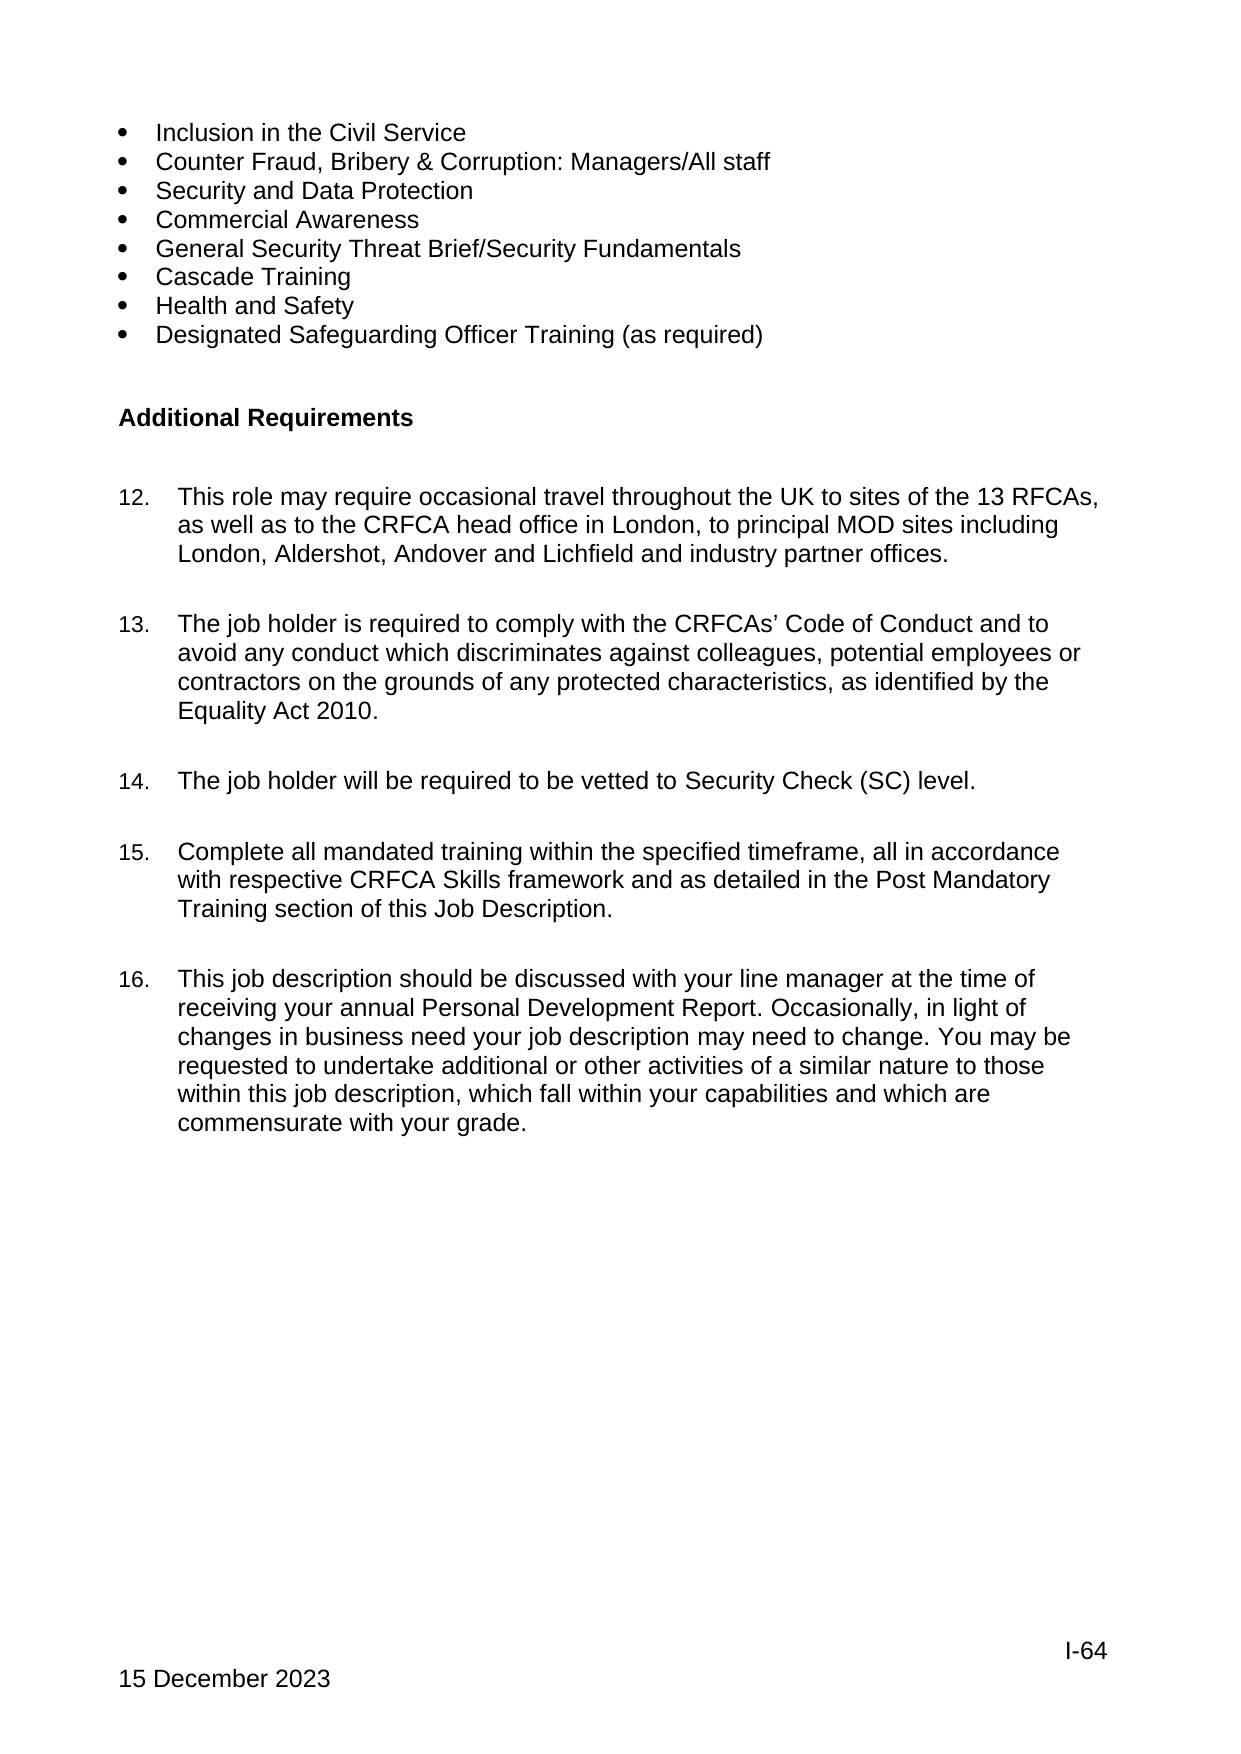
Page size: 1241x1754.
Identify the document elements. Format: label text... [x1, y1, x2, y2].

list Security and Data Protection [118, 176, 1107, 205]
list Inclusion in the Civil Service [118, 118, 1107, 147]
list This role may require occasional travel throughout the UK to sites of the 13 RFCAs, as well as to the CRFCA head office in London, to principal MOD sites including London, Aldershot, Andover and Lichfield and industry partner offices. [118, 481, 1107, 568]
list Counter Fraud, Bribery & Corruption: Managers/All staff [118, 147, 1107, 176]
list The job holder will be required to be vetted to Security Check (SC) level. [118, 766, 1107, 795]
list Cascade Training [118, 262, 1107, 291]
list Commercial Awareness [118, 205, 1107, 233]
list The job holder is required to comply with the CRFCAs’ Code of Conduct and to avoid any conduct which discriminates against colleagues, potential employees or contractors on the grounds of any protected characteristics, as identified by the Equality Act 2010. [118, 609, 1107, 724]
list This job description should be discussed with your line manager at the time of receiving your annual Personal Development Report. Occasionally, in light of changes in business need your job description may need to change. You may be requested to undertake additional or other activities of a similar nature to those within this job description, which fall within your capabilities and which are commensurate with your grade. [118, 964, 1107, 1137]
list General Security Threat Brief/Security Fundamentals [118, 233, 1107, 262]
list Health and Safety [118, 291, 1107, 320]
list Designated Safeguarding Officer Training (as required) [118, 320, 1107, 349]
list Complete all mandated training within the specified timeframe, all in accordance with respective CRFCA Skills framework and as detailed in the Post Mandatory Training section of this Job Description. [118, 836, 1107, 923]
text Additional Requirements [118, 403, 1107, 431]
